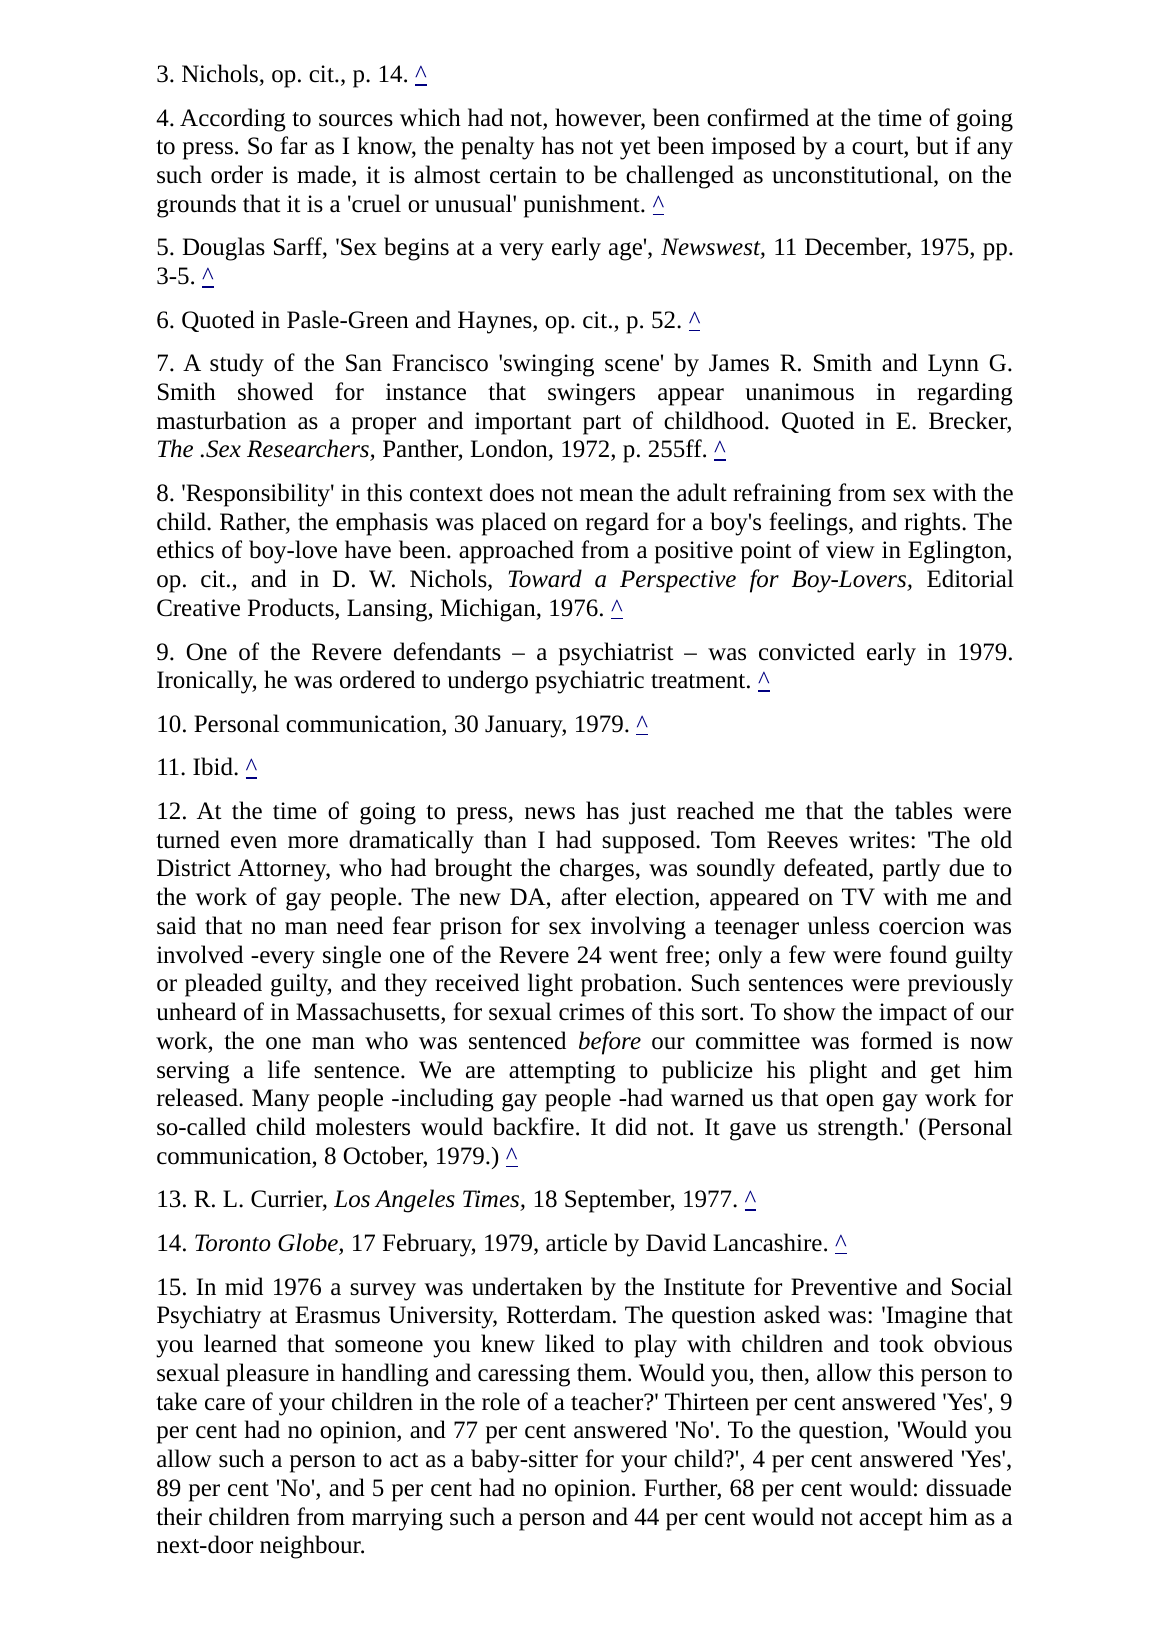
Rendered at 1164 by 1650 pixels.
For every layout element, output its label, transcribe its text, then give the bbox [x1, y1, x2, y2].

text 7. A study of the San Francisco 'swinging scene' by James R. Smith and Lynn G. Smith showed for instance that swingers appear unanimous in regarding masturbation as a proper and important part of childhood. Quoted in E. Brecker, The .Sex Researchers, Panther, London, 1972, p. 255ff. ^ [156, 348, 1014, 463]
text 8. 'Responsibility' in this context does not mean the adult refraining from sex with the child. Rather, the emphasis was placed on regard for a boy's feelings, and rights. The ethics of boy-love have been. approached from a positive point of view in Eglington, op. cit., and in D. W. Nichols, Toward a Perspective for Boy-Lovers, Editorial Creative Products, Lansing, Michigan, 1976. ^ [156, 478, 1014, 622]
text 12. At the time of going to press, news has just reached me that the tables were turned even more dramatically than I had supposed. Tom Reeves writes: 'The old District Attorney, who had brought the charges, was soundly defeated, partly due to the work of gay people. The new DA, after election, appeared on TV with me and said that no man need fear prison for sex involving a teenager unless coercion was involved -every single one of the Revere 24 went free; only a few were found guilty or pleaded guilty, and they received light probation. Such sentences were previously unheard of in Massachusetts, for sexual crimes of this sort. To show the impact of our work, the one man who was sentenced before our committee was formed is now serving a life sentence. We are attempting to publicize his plight and get him released. Many people -including gay people -had warned us that open gay work for so-called child molesters would backfire. It did not. It gave us strength.' (Personal communication, 8 October, 1979.) ^ [156, 796, 1014, 1170]
text 9. One of the Revere defendants – a psychiatrist – was convicted early in 1979. Ironically, he was ordered to undergo psychiatric treatment. ^ [156, 637, 1014, 694]
text 10. Personal communication, 30 January, 1979. ^ [156, 709, 1014, 738]
text 14. Toronto Globe, 17 February, 1979, article by David Lancashire. ^ [156, 1228, 1014, 1257]
text 3. Nichols, op. cit., p. 14. ^ [156, 59, 1014, 88]
text 15. In mid 1976 a survey was undertaken by the Institute for Preventive and Social Psychiatry at Erasmus University, Rotterdam. The question asked was: 'Imagine that you learned that someone you knew liked to play with children and took obvious sexual pleasure in handling and caressing them. Would you, then, allow this person to take care of your children in the role of a teacher?' Thirteen per cent answered 'Yes', 9 per cent had no opinion, and 77 per cent answered 'No'. To the question, 'Would you allow such a person to act as a baby-sitter for your child?', 4 per cent answered 'Yes', 89 per cent 'No', and 5 per cent had no opinion. Further, 68 per cent would: dissuade their children from marrying such a person and 44 per cent would not accept him as a next-door neighbour. [156, 1272, 1014, 1559]
text 13. R. L. Currier, Los Angeles Times, 18 September, 1977. ^ [156, 1184, 1014, 1213]
text 6. Quoted in Pasle-Green and Haynes, op. cit., p. 52. ^ [156, 305, 1014, 333]
text 5. Douglas Sarff, 'Sex begins at a very early age', Newswest, 11 December, 1975, pp. 3-5. ^ [156, 232, 1014, 290]
text 11. Ibid. ^ [156, 752, 1014, 781]
text 4. According to sources which had not, however, been confirmed at the time of going to press. So far as I know, the penalty has not yet been imposed by a court, but if any such order is made, it is almost certain to be challenged as unconstitutional, on the grounds that it is a 'cruel or unusual' punishment. ^ [156, 103, 1014, 218]
